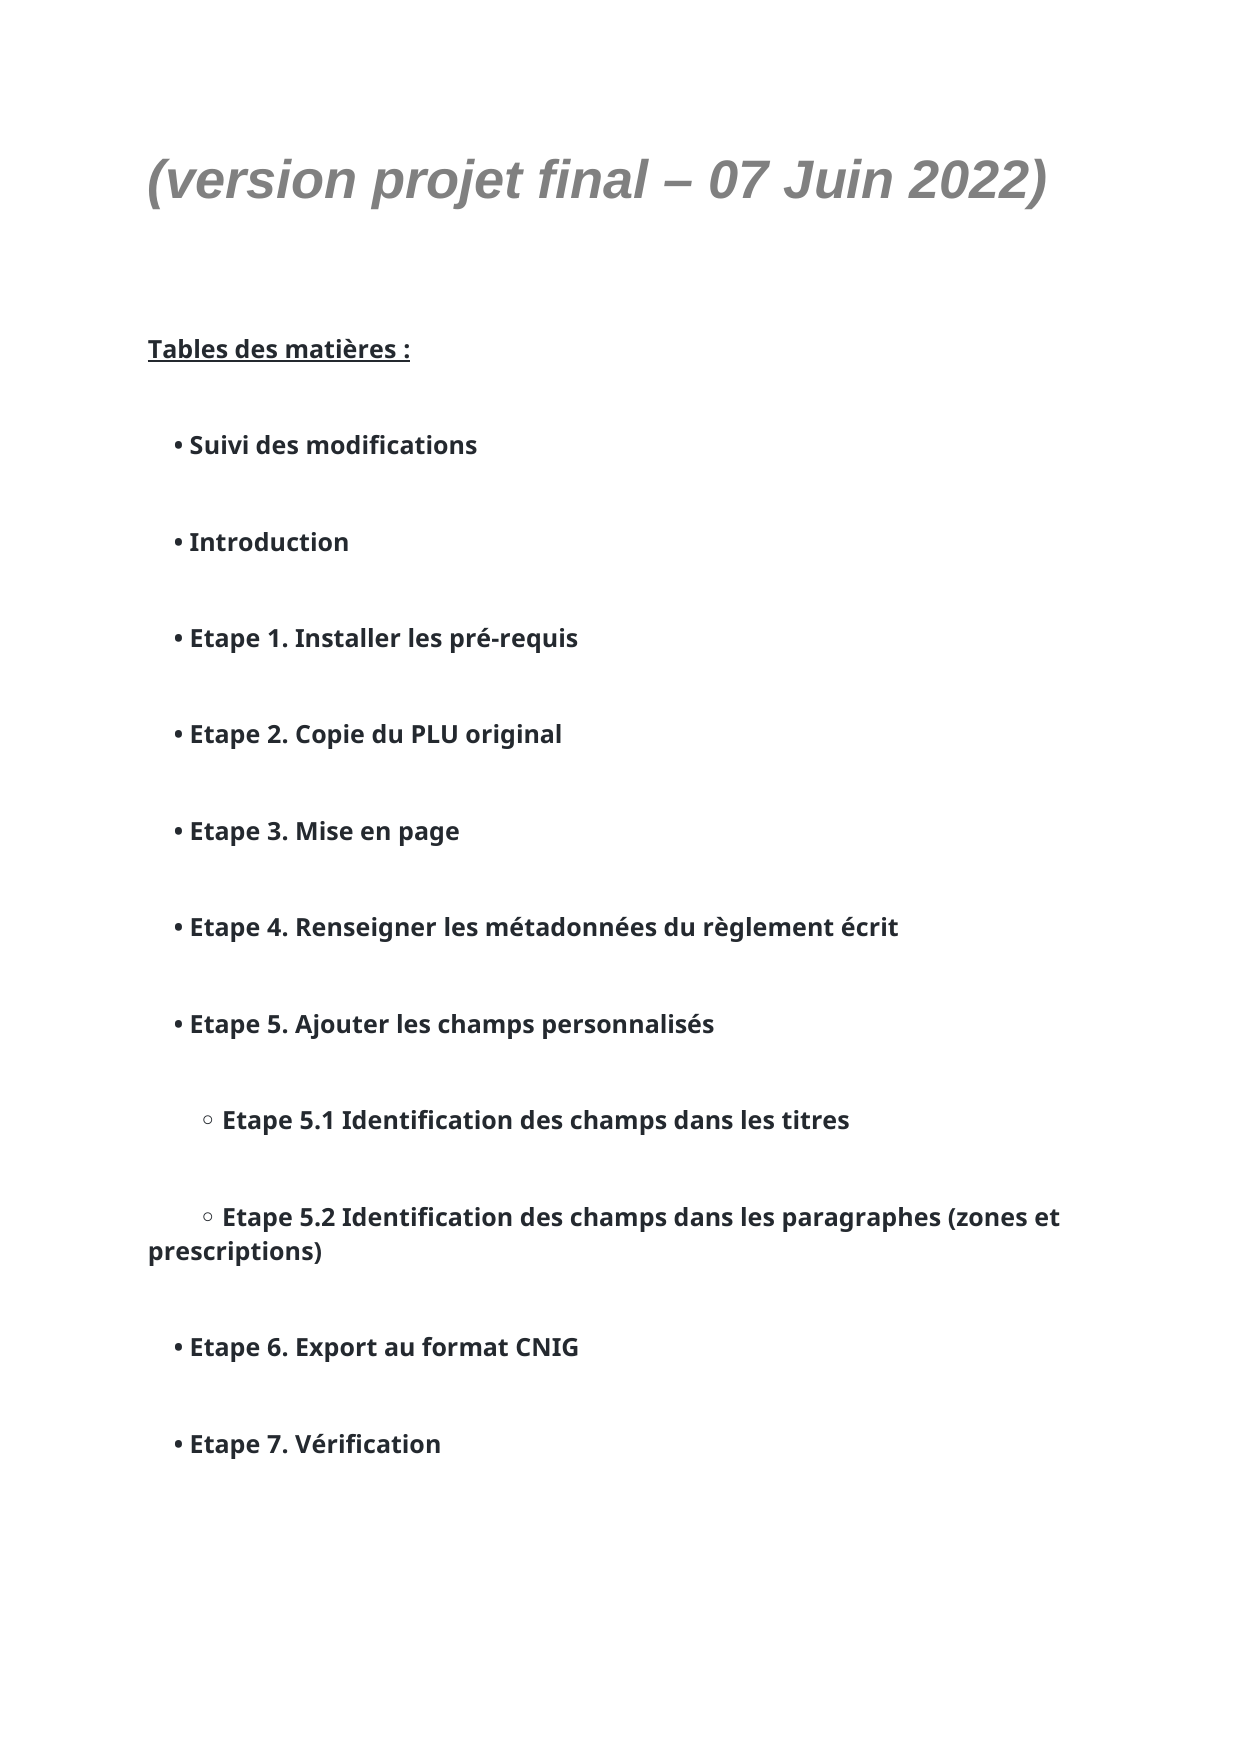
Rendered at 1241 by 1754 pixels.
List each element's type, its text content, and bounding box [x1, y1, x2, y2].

subtitle • Etape 2. Copie du PLU original [148, 717, 1093, 751]
subtitle • Introduction [148, 524, 1093, 558]
subtitle • Suivi des modifications [148, 428, 1093, 462]
subtitle • Etape 3. Mise en page [148, 814, 1093, 848]
subtitle • Etape 1. Installer les pré-requis [148, 621, 1093, 655]
subtitle ◦ Etape 5.2 Identification des champs dans les paragraphes (zones et prescriptions) [148, 1200, 1093, 1268]
subtitle • Etape 5. Ajouter les champs personnalisés [148, 1007, 1093, 1041]
subtitle ◦ Etape 5.1 Identification des champs dans les titres [148, 1103, 1093, 1137]
subtitle • Etape 7. Vérification [148, 1427, 1093, 1461]
subtitle • Etape 4. Renseigner les métadonnées du règlement écrit [148, 910, 1093, 944]
text (version projet final – 07 Juin 2022) [148, 148, 1093, 210]
subtitle • Etape 6. Export au format CNIG [148, 1330, 1093, 1364]
subtitle Tables des matières : [148, 332, 1093, 366]
